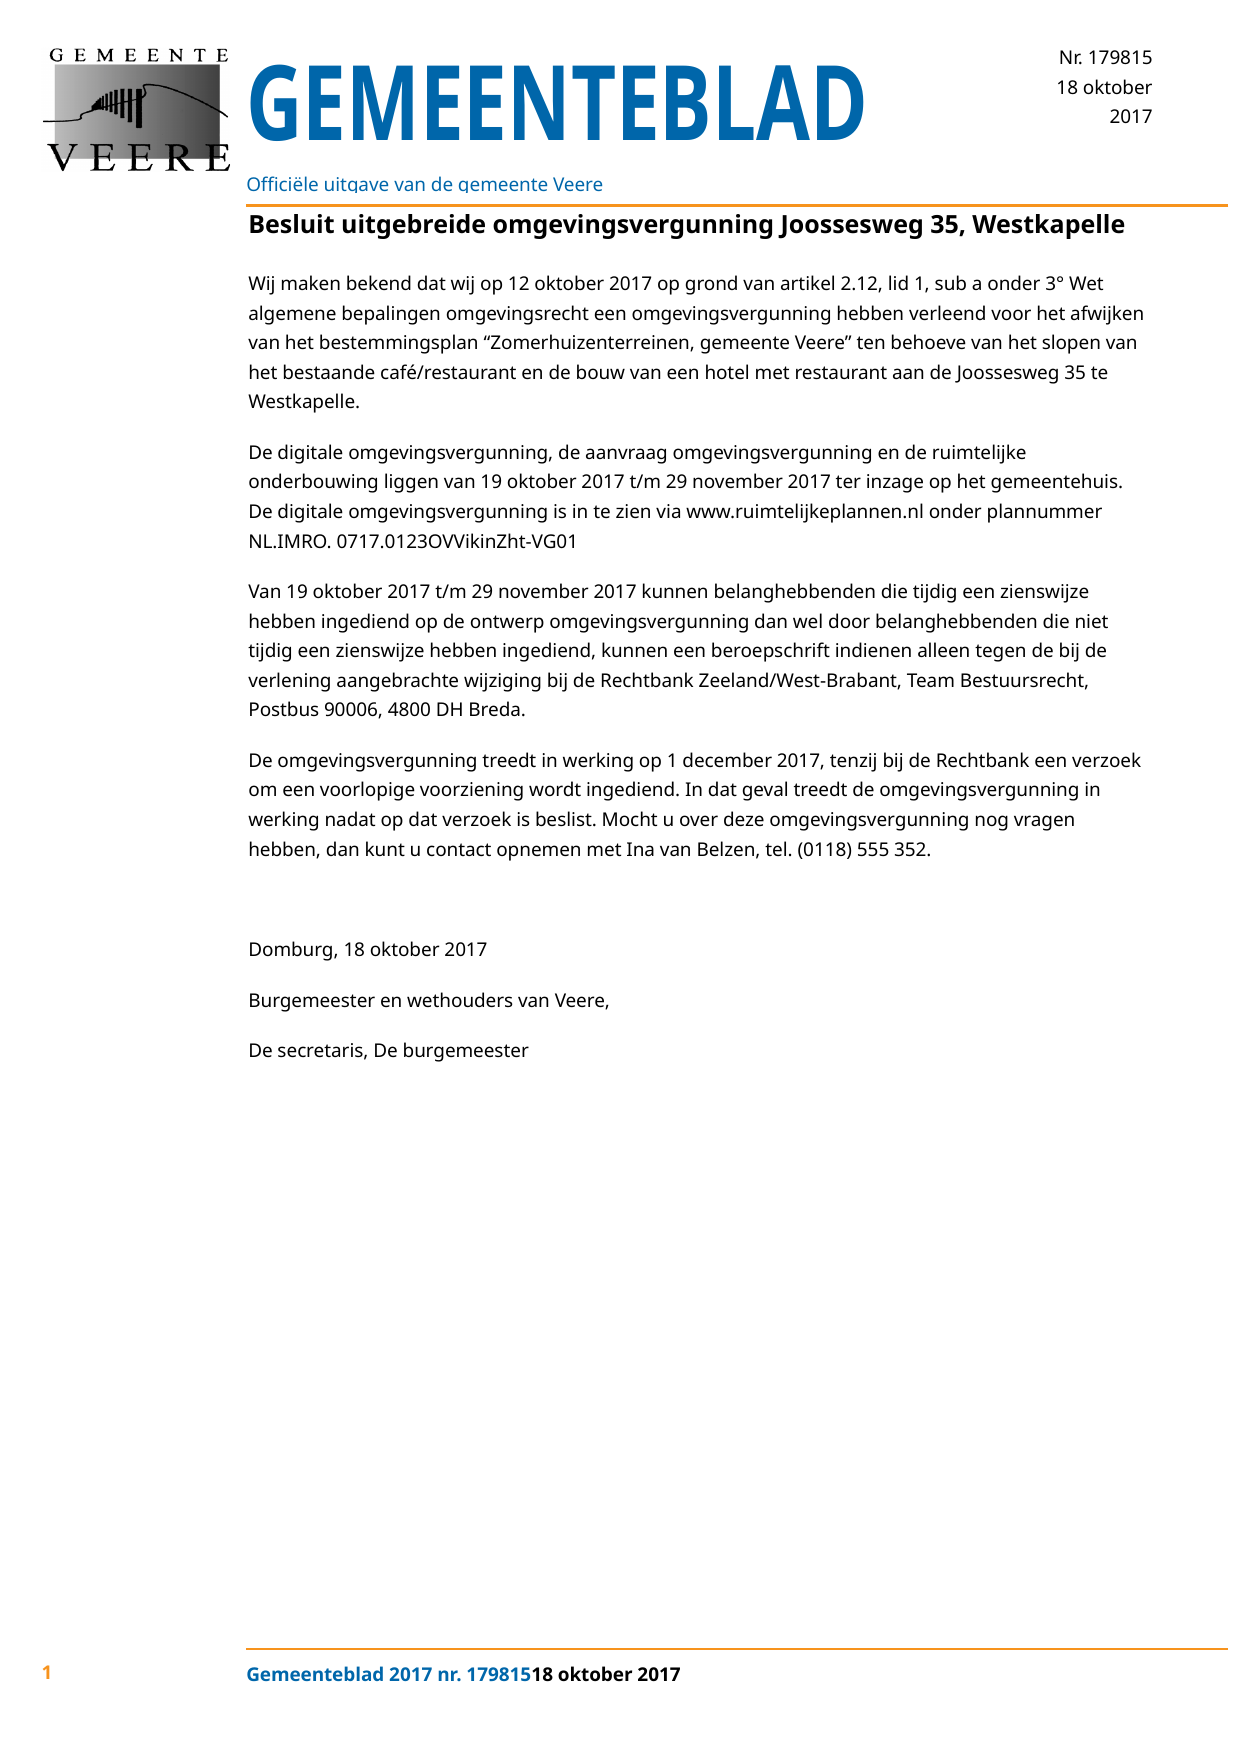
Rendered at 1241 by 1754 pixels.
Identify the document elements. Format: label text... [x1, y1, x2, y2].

text Wij maken bekend dat wij op 12 oktober 2017 op grond van artikel 2.12, lid 1, sub a onder 3° Wet algemene bepalingen omgevingsrecht een omgevingsvergunning hebben verleend voor het afwijken van het bestemmingsplan “Zomerhuizenterreinen, gemeente Veere” ten behoeve van het slopen van het bestaande café/restaurant en de bouw van een hotel met restaurant aan de Joossesweg 35 te Westkapelle. [248, 270, 1152, 414]
text De omgevingsvergunning treedt in werking op 1 december 2017, tenzij bij de Rechtbank een verzoek om een voorlopige voorziening wordt ingediend. In dat geval treedt de omgevingsvergunning in werking nadat op dat verzoek is beslist. Mocht u over deze omgevingsvergunning nog vragen hebben, dan kunt u contact opnemen met Ina van Belzen, tel. (0118) 555 352. [248, 747, 1152, 861]
text Besluit uitgebreide omgevingsvergunning Joossesweg 35, Westkapelle [248, 207, 1152, 241]
picture [41, 47, 231, 172]
text Burgemeester en wethouders van Veere, [248, 987, 1152, 1013]
text Domburg, 18 oktober 2017 [248, 937, 1152, 962]
text Van 19 oktober 2017 t/m 29 november 2017 kunnen belanghebbenden die tijdig een zienswijze hebben ingediend op de ontwerp omgevingsvergunning dan wel door belanghebbenden die niet tijdig een zienswijze hebben ingediend, kunnen een beroepschrift indienen alleen tegen de bij de verlening aangebrachte wijziging bij de Rechtbank Zeeland/West-Brabant, Team Bestuursrecht, Postbus 90006, 4800 DH Breda. [248, 578, 1152, 722]
text De digitale omgevingsvergunning, de aanvraag omgevingsvergunning en de ruimtelijke onderbouwing liggen van 19 oktober 2017 t/m 29 november 2017 ter inzage op het gemeentehuis. De digitale omgevingsvergunning is in te zien via www.ruimtelijkeplannen.nl onder plannummer NL.IMRO. 0717.0123OVVikinZht-VG01 [248, 439, 1152, 553]
text De secretaris, De burgemeester [248, 1037, 1152, 1063]
